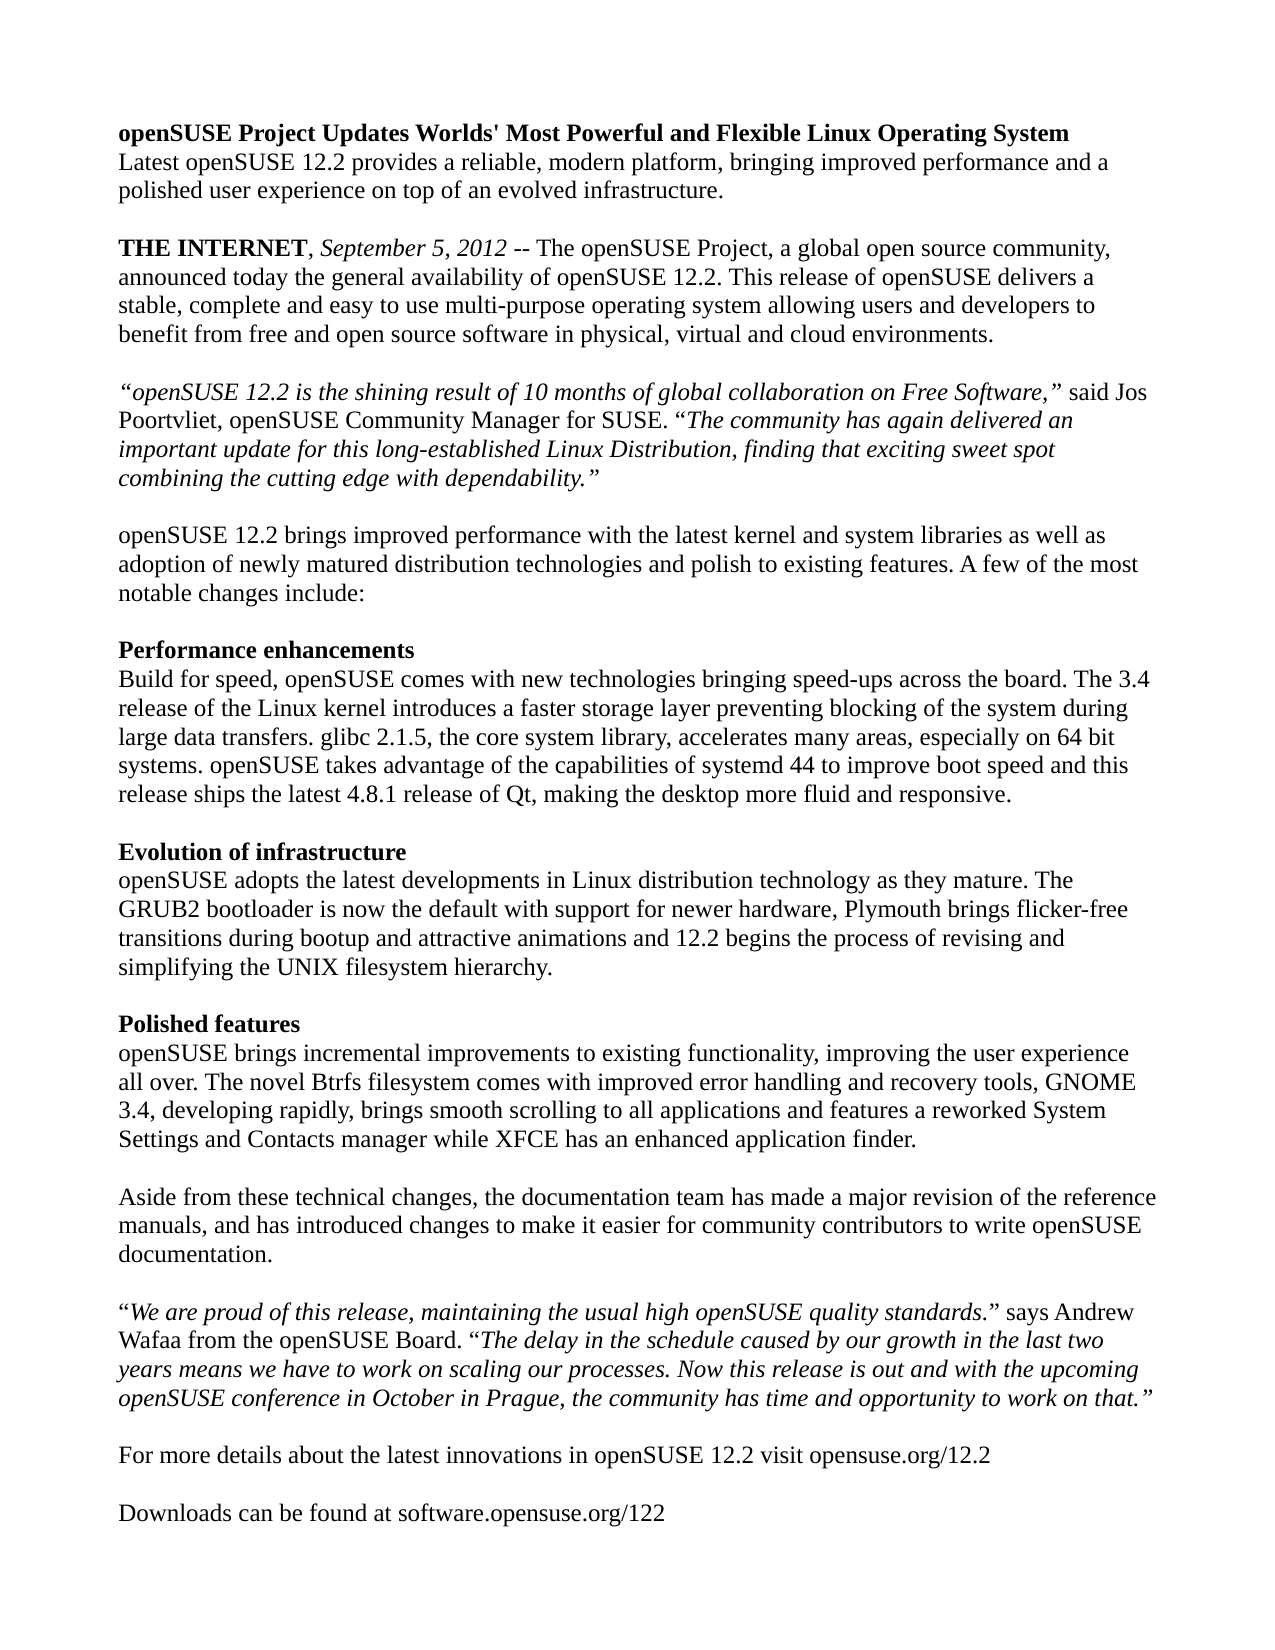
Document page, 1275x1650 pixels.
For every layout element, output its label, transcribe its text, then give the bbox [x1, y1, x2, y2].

text openSUSE 12.2 brings improved performance with the latest kernel and system libraries as well as adoption of newly matured distribution technologies and polish to existing features. A few of the most notable changes include: [118, 521, 1157, 607]
text Evolution of infrastructure [118, 837, 1157, 866]
text openSUSE adopts the latest developments in Linux distribution technology as they mature. The GRUB2 bootloader is now the default with support for newer hardware, Plymouth brings flicker-free transitions during bootup and attractive animations and 12.2 begins the process of revising and simplifying the UNIX filesystem hierarchy. [118, 866, 1157, 981]
text For more details about the latest innovations in openSUSE 12.2 visit opensuse.org/12.2 [118, 1441, 1157, 1469]
text “openSUSE 12.2 is the shining result of 10 months of global collaboration on Free Software,” said Jos Poortvliet, openSUSE Community Manager for SUSE. “The community has again delivered an important update for this long-established Linux Distribution, finding that exciting sweet spot combining the cutting edge with dependability.” [118, 377, 1157, 492]
text Downloads can be found at software.opensuse.org/122 [118, 1498, 1157, 1527]
text Build for speed, openSUSE comes with new technologies bringing speed-ups across the board. The 3.4 release of the Linux kernel introduces a faster storage layer preventing blocking of the system during large data transfers. glibc 2.1.5, the core system library, accelerates many areas, especially on 64 bit systems. openSUSE takes advantage of the capabilities of systemd 44 to improve boot speed and this release ships the latest 4.8.1 release of Qt, making the desktop more fluid and responsive. [118, 664, 1157, 808]
text “We are proud of this release, maintaining the usual high openSUSE quality standards.” says Andrew Wafaa from the openSUSE Board. “The delay in the schedule caused by our growth in the last two years means we have to work on scaling our processes. Now this release is out and with the upcoming openSUSE conference in October in Prague, the community has time and opportunity to work on that.” [118, 1297, 1157, 1412]
text openSUSE brings incremental improvements to existing functionality, improving the user experience all over. The novel Btrfs filesystem comes with improved error handling and recovery tools, GNOME 3.4, developing rapidly, brings smooth scrolling to all applications and features a reworked System Settings and Contacts manager while XFCE has an enhanced application finder. [118, 1038, 1157, 1153]
text Performance enhancements [118, 636, 1157, 664]
text Latest openSUSE 12.2 provides a reliable, modern platform, bringing improved performance and a polished user experience on top of an evolved infrastructure. [118, 147, 1157, 204]
text openSUSE Project Updates Worlds' Most Powerful and Flexible Linux Operating System [118, 118, 1157, 147]
text Aside from these technical changes, the documentation team has made a major revision of the reference manuals, and has introduced changes to make it easier for community contributors to write openSUSE documentation. [118, 1182, 1157, 1268]
text Polished features [118, 1009, 1157, 1038]
text THE INTERNET, September 5, 2012 -- The openSUSE Project, a global open source community, announced today the general availability of openSUSE 12.2. This release of openSUSE delivers a stable, complete and easy to use multi-purpose operating system allowing users and developers to benefit from free and open source software in physical, virtual and cloud environments. [118, 233, 1157, 348]
